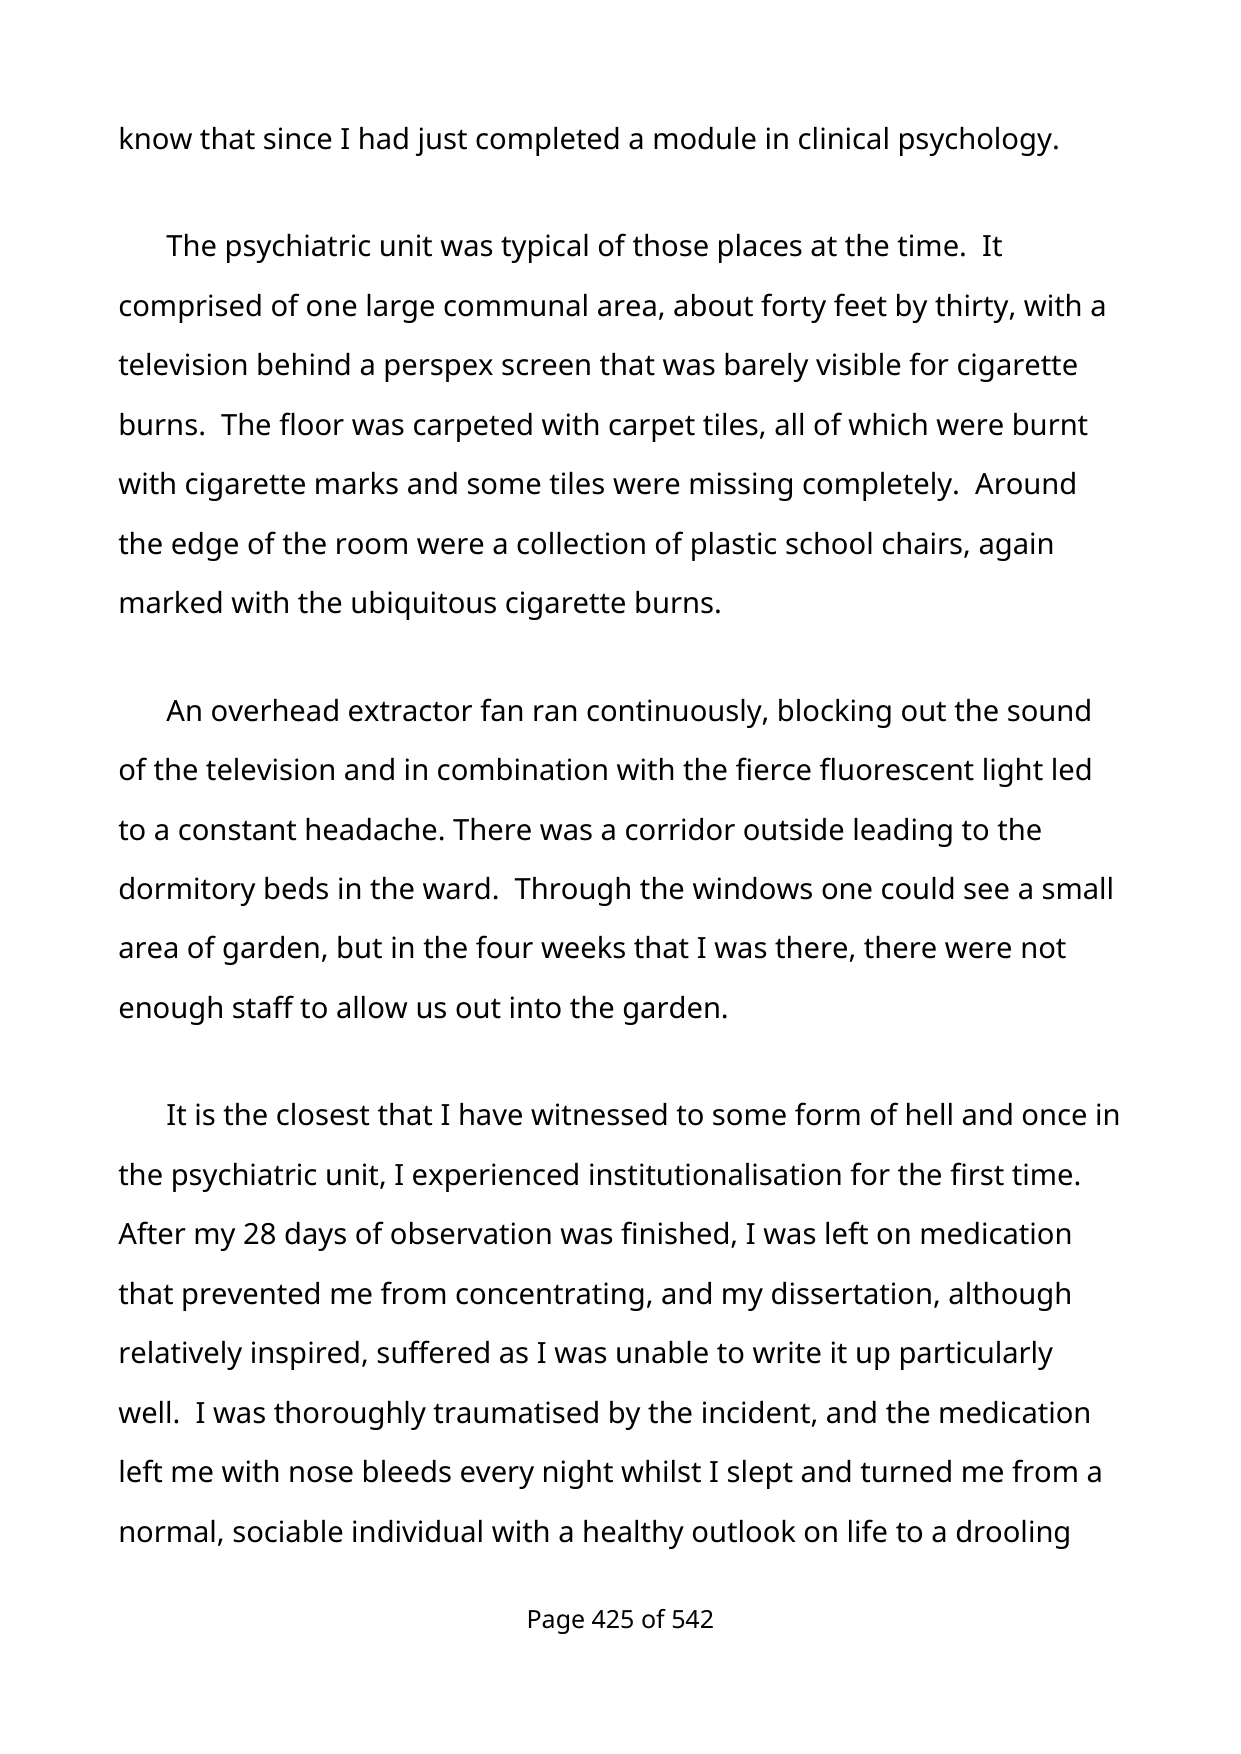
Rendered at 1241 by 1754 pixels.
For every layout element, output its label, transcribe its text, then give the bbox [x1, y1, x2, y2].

text It is the closest that I have witnessed to some form of hell and once in the psychiatric unit, I experienced institutionalisation for the first time. After my 28 days of observation was finished, I was left on medication that prevented me from concentrating, and my dissertation, although relatively inspired, suffered as I was unable to write it up particularly well. I was thoroughly traumatised by the incident, and the medication left me with nose bleeds every night whilst I slept and turned me from a normal, sociable individual with a healthy outlook on life to a drooling [118, 1094, 1122, 1551]
text The psychiatric unit was typical of those places at the time. It comprised of one large communal area, about forty feet by thirty, with a television behind a perspex screen that was barely visible for cigarette burns. The floor was carpeted with carpet tiles, all of which were burnt with cigarette marks and some tiles were missing completely. Around the edge of the room were a collection of plastic school chairs, again marked with the ubiquitous cigarette burns. [118, 226, 1122, 622]
text know that since I had just completed a module in clinical psychology. [118, 118, 1122, 158]
text An overhead extractor fan ran continuously, blocking out the sound of the television and in combination with the fierce fluorescent light led to a constant headache. There was a corridor outside leading to the dormitory beds in the ward. Through the windows one could see a small area of garden, but in the four weeks that I was there, there were not enough staff to allow us out into the garden. [118, 690, 1122, 1027]
